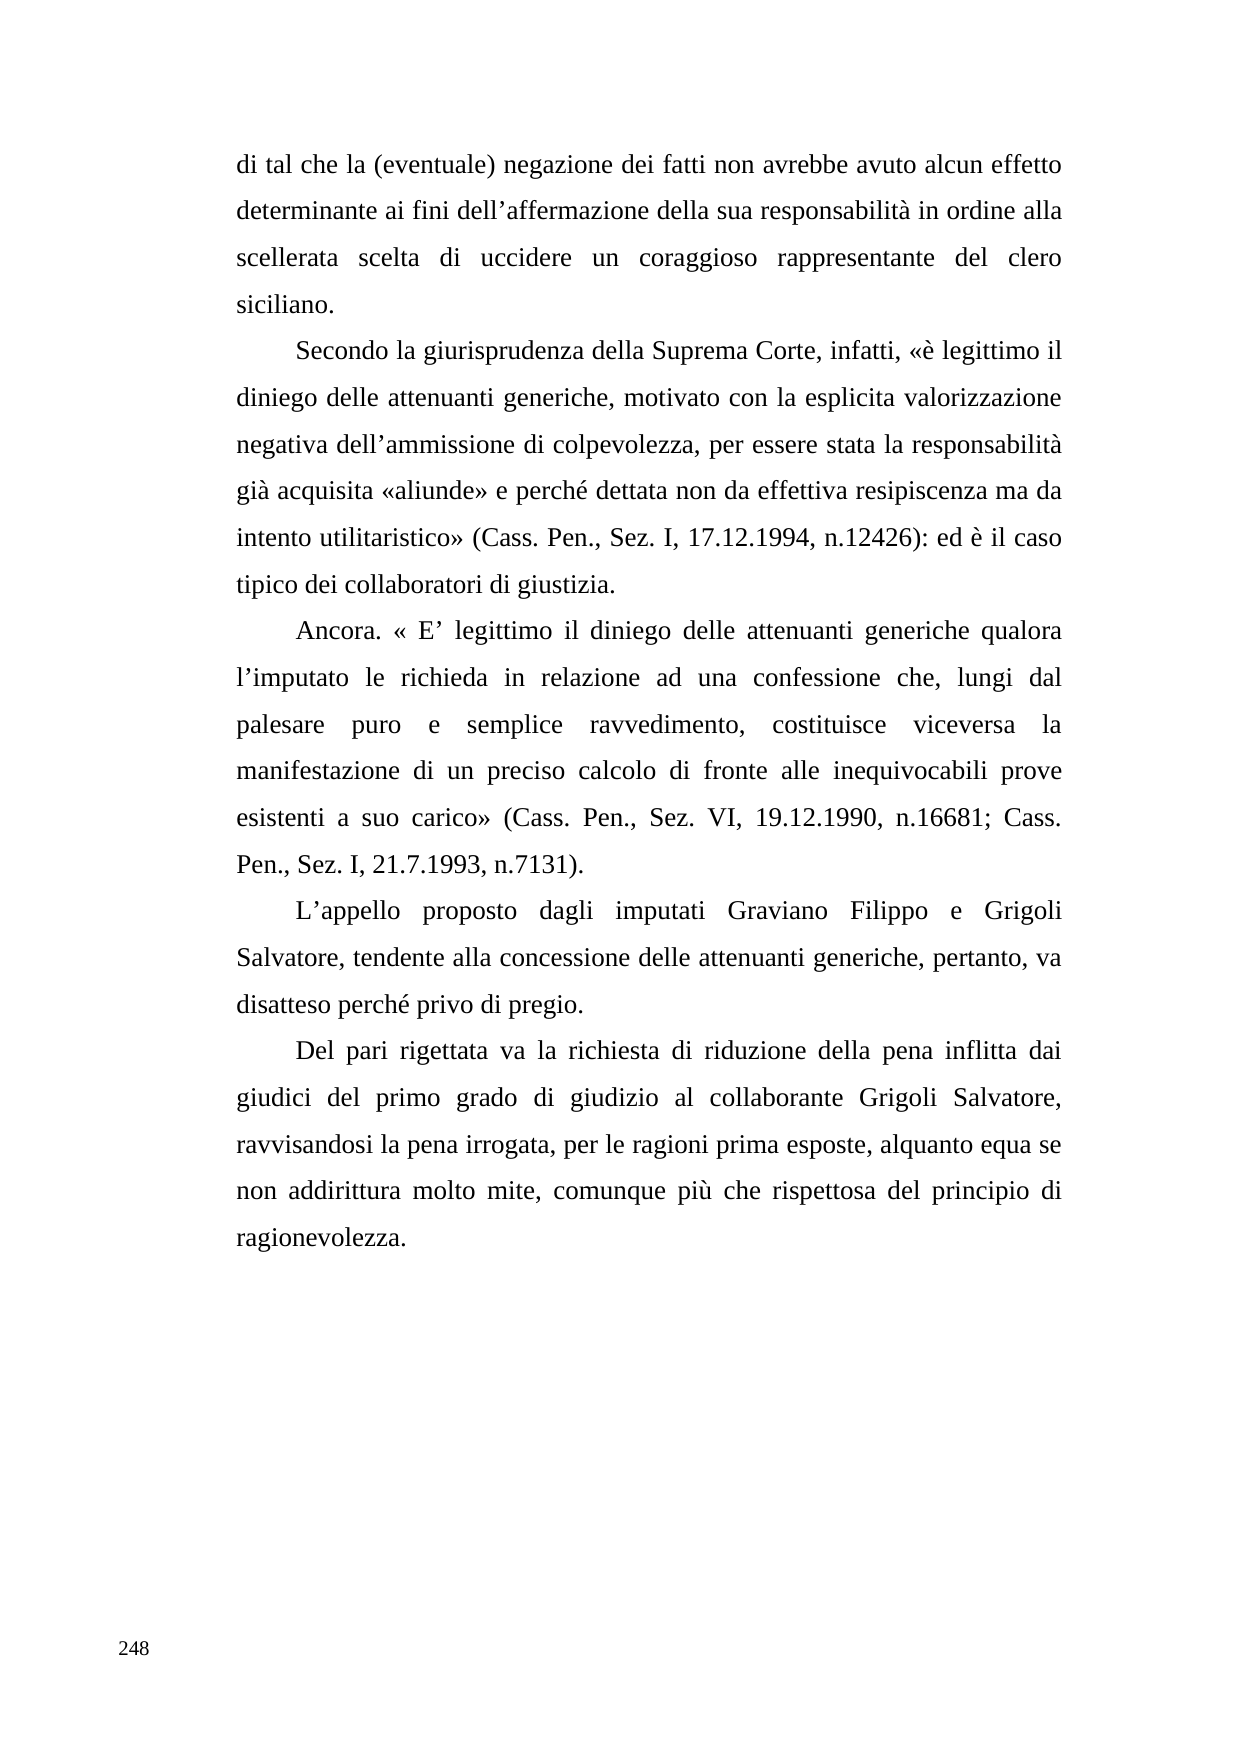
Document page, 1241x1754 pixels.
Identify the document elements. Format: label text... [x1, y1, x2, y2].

text Secondo la giurisprudenza della Suprema Corte, infatti, «è legittimo il diniego delle attenuanti generiche, motivato con la esplicita valorizzazione negativa dell’ammissione di colpevolezza, per essere stata la responsabilità già acquisita «aliunde» e perché dettata non da effettiva resipiscenza ma da intento utilitaristico» (Cass. Pen., Sez. I, 17.12.1994, n.12426): ed è il caso tipico dei collaboratori di giustizia. [236, 334, 1063, 599]
text Del pari rigettata va la richiesta di riduzione della pena inflitta dai giudici del primo grado di giudizio al collaborante Grigoli Salvatore, ravvisandosi la pena irrogata, per le ragioni prima esposte, alquanto equa se non addirittura molto mite, comunque più che rispettosa del principio di ragionevolezza. [236, 1034, 1063, 1252]
text L’appello proposto dagli imputati Graviano Filippo e Grigoli Salvatore, tendente alla concessione delle attenuanti generiche, pertanto, va disatteso perché privo di pregio. [236, 894, 1063, 1019]
text di tal che la (eventuale) negazione dei fatti non avrebbe avuto alcun effetto determinante ai fini dell’affermazione della sua responsabilità in ordine alla scellerata scelta di uccidere un coraggioso rappresentante del clero siciliano. [236, 148, 1063, 319]
text Ancora. « E’ legittimo il diniego delle attenuanti generiche qualora l’imputato le richieda in relazione ad una confessione che, lungi dal palesare puro e semplice ravvedimento, costituisce viceversa la manifestazione di un preciso calcolo di fronte alle inequivocabili prove esistenti a suo carico» (Cass. Pen., Sez. VI, 19.12.1990, n.16681; Cass. Pen., Sez. I, 21.7.1993, n.7131). [236, 614, 1063, 879]
